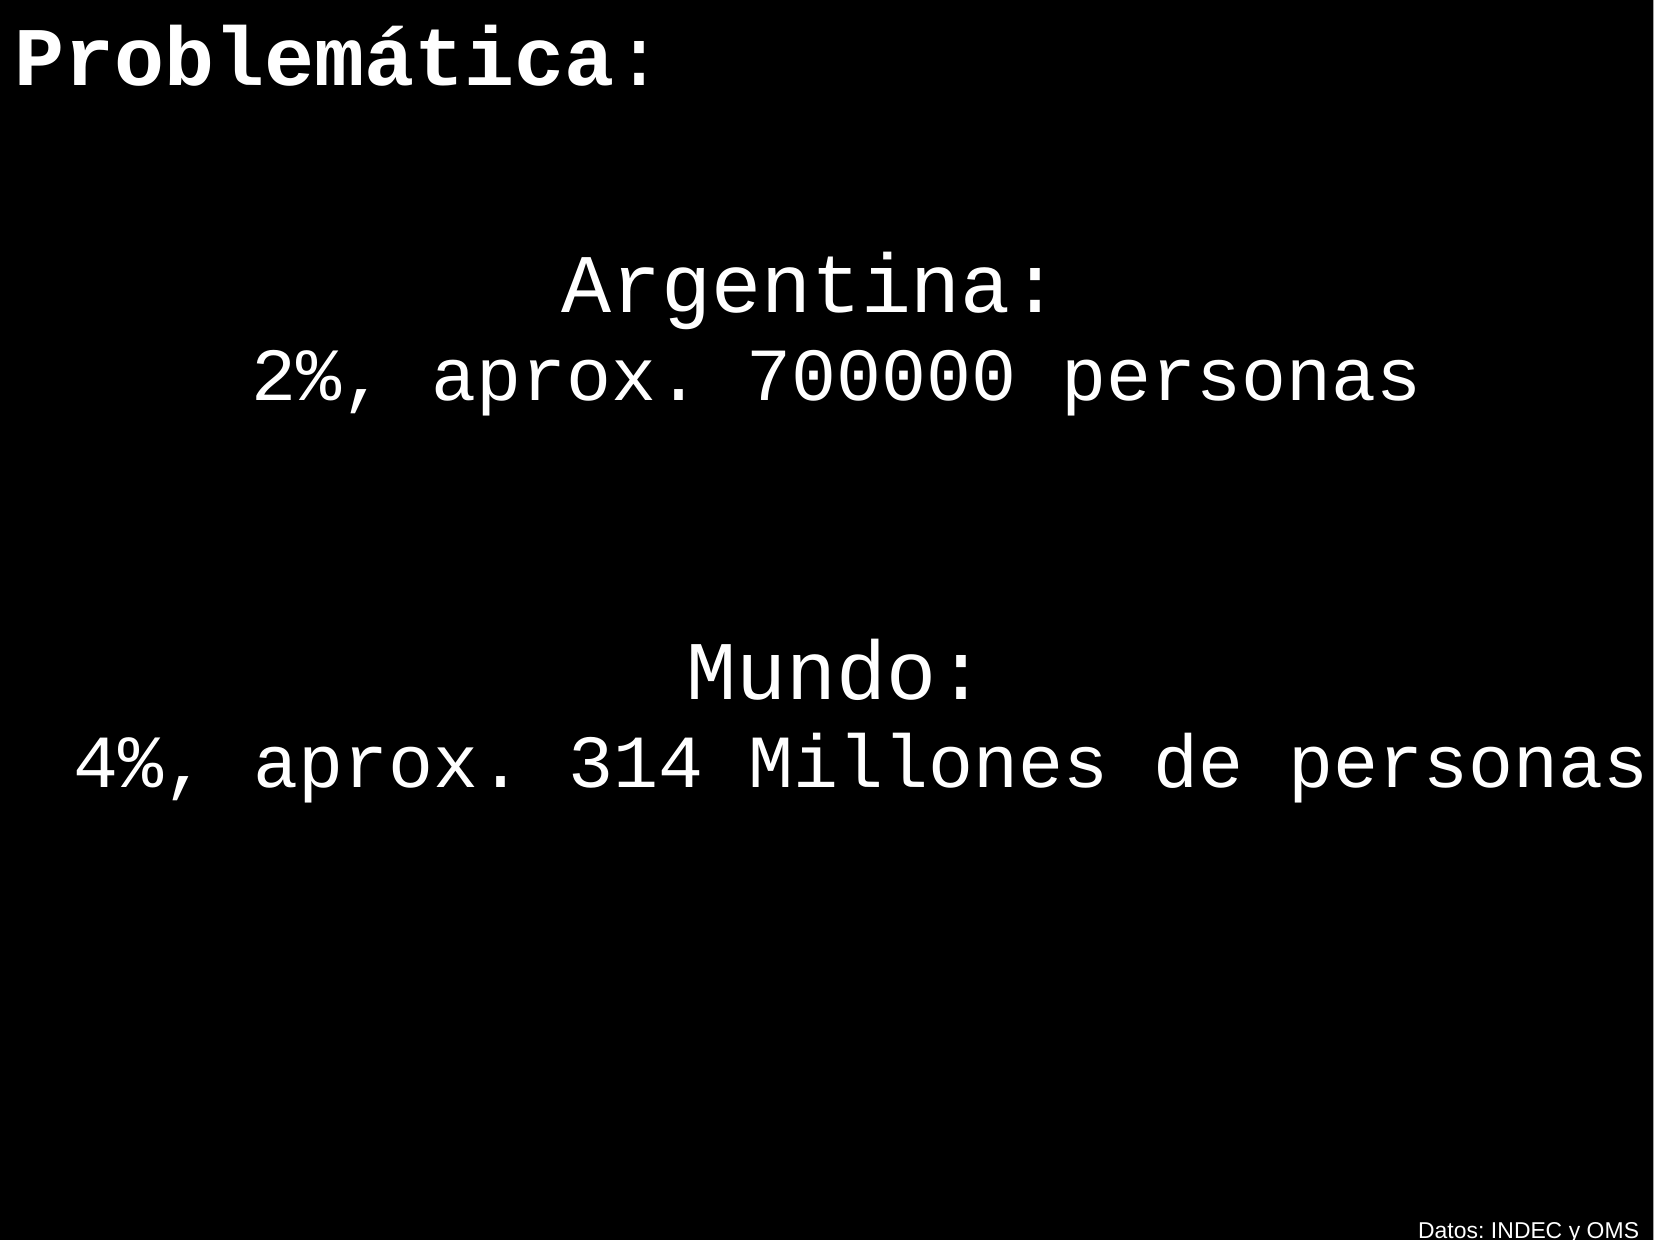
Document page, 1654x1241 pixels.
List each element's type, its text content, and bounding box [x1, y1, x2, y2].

text_box Datos: INDEC y OMS [1403, 1210, 1654, 1241]
text_box Mundo: 4%, aprox. 314 Millones de personas [59, 623, 1654, 945]
text_box Argentina: 2%, aprox. 700000 personas [236, 236, 1436, 516]
text_box Problemática: [0, 8, 680, 119]
